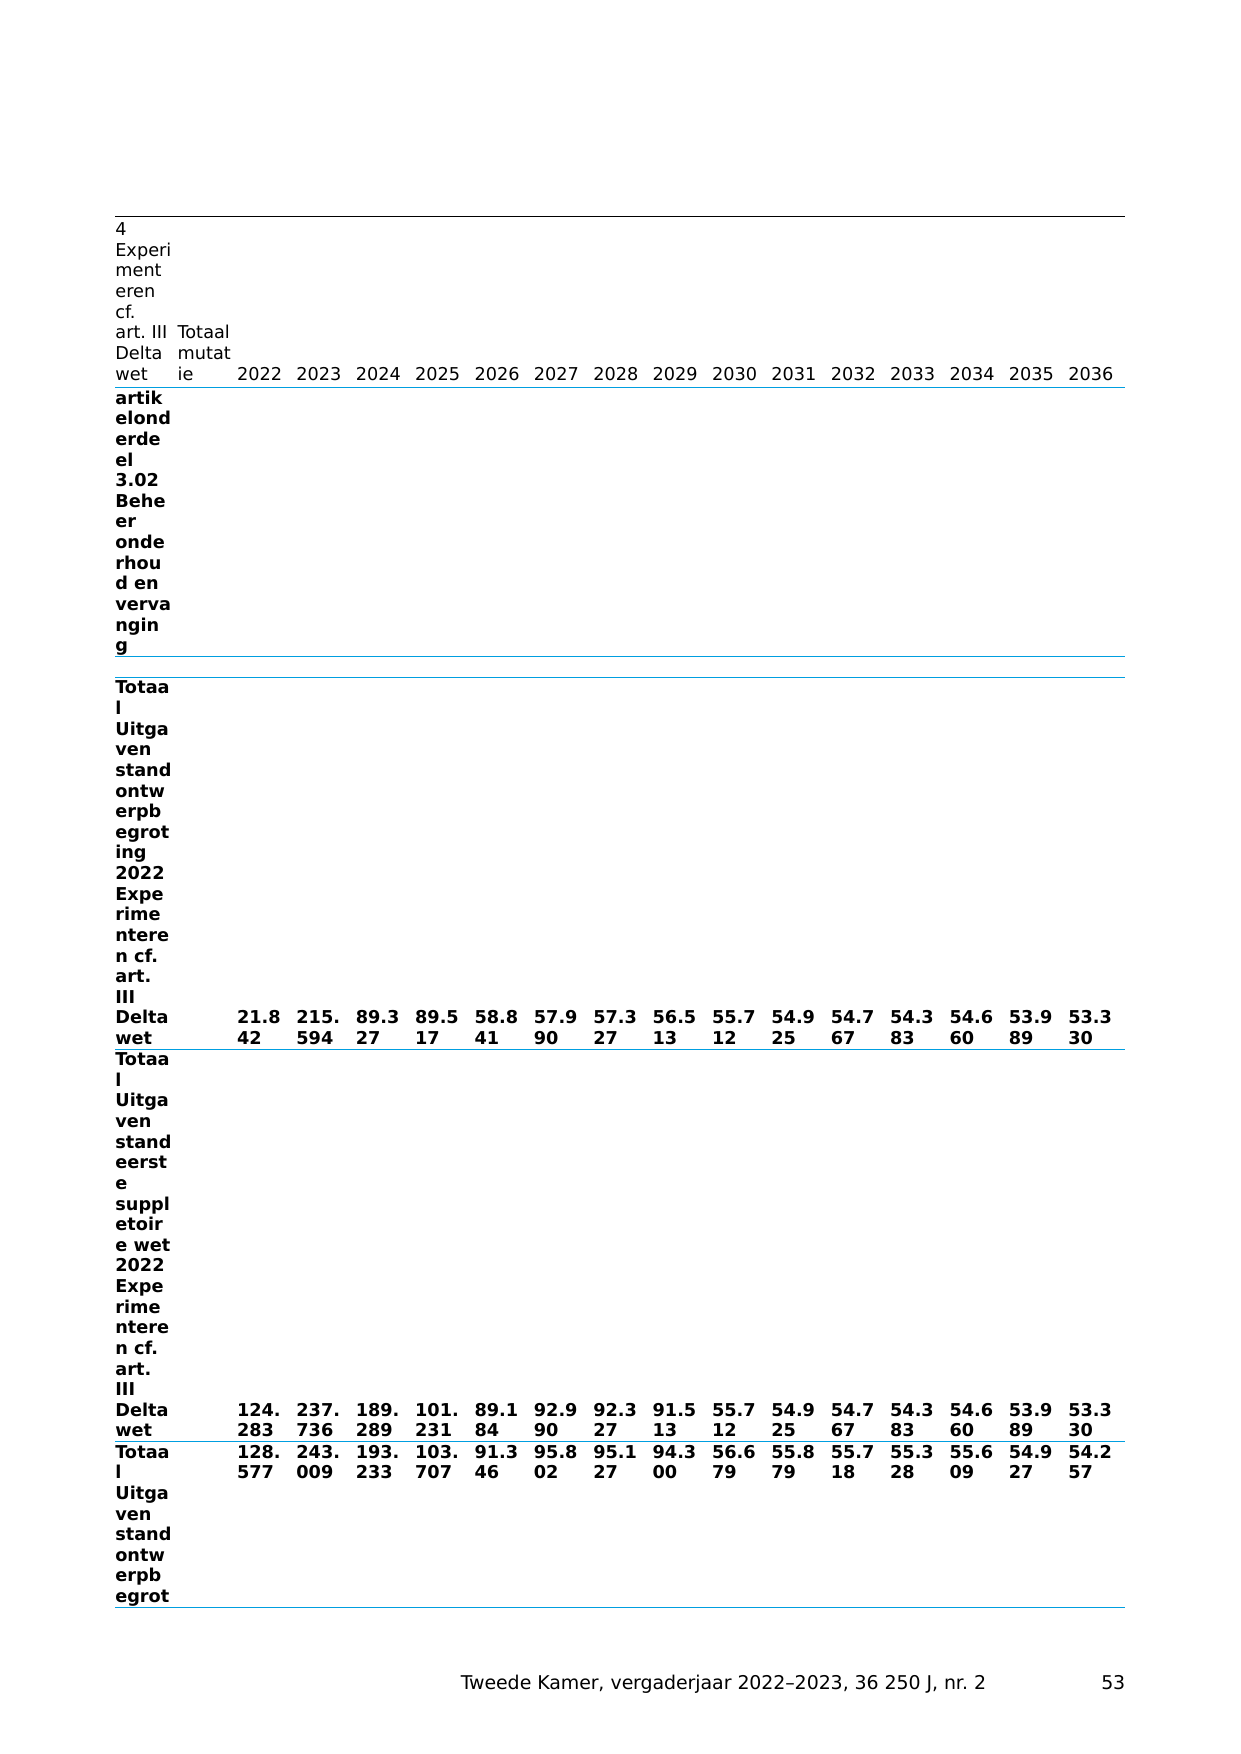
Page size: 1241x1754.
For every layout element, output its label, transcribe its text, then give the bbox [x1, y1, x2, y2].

table_cell 55.712 [709, 678, 768, 1049]
table_cell [175, 1050, 234, 1441]
table_cell [887, 388, 946, 656]
table_cell 2036 [1065, 217, 1125, 387]
table_cell [887, 657, 946, 677]
table_cell 2030 [709, 217, 768, 387]
table_cell [709, 388, 768, 656]
table_cell 89.327 [353, 678, 412, 1049]
table_cell 2031 [768, 217, 828, 387]
table_header Tabel 13 Artikel 4 Experimenteren cf. art. III Deltawet (bedragen x € 1.000) [115, 191, 1125, 216]
table_cell 89.517 [412, 678, 471, 1049]
table_cell [650, 657, 709, 677]
table_cell [1006, 388, 1065, 656]
table_cell [412, 388, 471, 656]
table_cell 2035 [1006, 217, 1065, 387]
table_cell [115, 657, 174, 677]
table_cell 91.346 [471, 1442, 531, 1607]
table_cell 54.383 [887, 678, 946, 1049]
table_cell [175, 1442, 234, 1607]
table_cell 54.660 [946, 678, 1006, 1049]
table_cell 124.283 [234, 1050, 293, 1441]
table_cell Totaal mutatie [175, 217, 234, 387]
table_cell [471, 657, 531, 677]
table_cell [531, 388, 590, 656]
table_cell 56.513 [650, 678, 709, 1049]
table_cell Totaal Uitgaven stand ontwerpbegrot [115, 1442, 174, 1607]
table_cell 92.327 [590, 1050, 649, 1441]
table_cell 55.879 [768, 1442, 828, 1607]
table_cell 54.927 [1006, 1442, 1065, 1607]
table_cell [828, 388, 887, 656]
table_cell 54.383 [887, 1050, 946, 1441]
table_cell 55.712 [709, 1050, 768, 1441]
table_cell 128.577 [234, 1442, 293, 1607]
table_cell [412, 657, 471, 677]
table_cell [828, 657, 887, 677]
table_cell [353, 657, 412, 677]
table_cell 243.009 [293, 1442, 353, 1607]
table_cell 2026 [471, 217, 531, 387]
table_cell 94.300 [650, 1442, 709, 1607]
table_cell 58.841 [471, 678, 531, 1049]
table_cell 193.233 [353, 1442, 412, 1607]
table_cell 21.842 [234, 678, 293, 1049]
table_cell [471, 388, 531, 656]
table_cell 54.257 [1065, 1442, 1125, 1607]
table_cell 2033 [887, 217, 946, 387]
table_cell [293, 388, 353, 656]
table_cell [590, 388, 649, 656]
table_cell 92.990 [531, 1050, 590, 1441]
table_cell [531, 657, 590, 677]
table_cell 215.594 [293, 678, 353, 1049]
table_cell 91.513 [650, 1050, 709, 1441]
table_cell 189.289 [353, 1050, 412, 1441]
table_cell 2023 [293, 217, 353, 387]
table_cell 103.707 [412, 1442, 471, 1607]
table_cell 56.679 [709, 1442, 768, 1607]
table_cell 57.990 [531, 678, 590, 1049]
table_cell 2022 [234, 217, 293, 387]
table_cell 53.989 [1006, 1050, 1065, 1441]
table_cell 4 Experimenteren cf. art. III Deltawet [115, 217, 174, 387]
table_cell [293, 657, 353, 677]
table_cell 237.736 [293, 1050, 353, 1441]
table_cell 55.718 [828, 1442, 887, 1607]
table_cell [946, 657, 1006, 677]
table_cell 54.767 [828, 678, 887, 1049]
table_cell [768, 657, 828, 677]
table_cell [175, 657, 234, 677]
table_cell 53.989 [1006, 678, 1065, 1049]
table_cell 57.327 [590, 678, 649, 1049]
table_cell [353, 388, 412, 656]
table_cell 54.925 [768, 1050, 828, 1441]
table_cell [234, 388, 293, 656]
table_cell 2025 [412, 217, 471, 387]
table_cell 55.328 [887, 1442, 946, 1607]
table_cell artikelonderdeel 3.02 Beheer onderhoud en vervanging [115, 388, 174, 656]
table_cell [1065, 388, 1125, 656]
table_cell 54.767 [828, 1050, 887, 1441]
table_cell [650, 388, 709, 656]
table_cell 54.660 [946, 1050, 1006, 1441]
table_cell 2027 [531, 217, 590, 387]
table_cell [1006, 657, 1065, 677]
table_cell [709, 657, 768, 677]
table_cell 89.184 [471, 1050, 531, 1441]
table_cell 55.609 [946, 1442, 1006, 1607]
table_cell 54.925 [768, 678, 828, 1049]
table_cell 2029 [650, 217, 709, 387]
table_cell 95.127 [590, 1442, 649, 1607]
table_cell 53.330 [1065, 1050, 1125, 1441]
table_cell [234, 657, 293, 677]
table_cell [768, 388, 828, 656]
table_cell [175, 678, 234, 1049]
table_cell 2028 [590, 217, 649, 387]
table_cell Totaal Uitgaven stand eerste suppletoire wet 2022 Experimenteren cf. art. III Deltawet [115, 1050, 174, 1441]
table_cell 2034 [946, 217, 1006, 387]
table_cell 95.802 [531, 1442, 590, 1607]
table_cell Totaal Uitgaven stand ontwerpbegroting 2022 Experimenteren cf. art. III Deltawet [115, 678, 174, 1049]
table_cell 53.330 [1065, 678, 1125, 1049]
table_cell 101.231 [412, 1050, 471, 1441]
table_cell 2024 [353, 217, 412, 387]
table_cell [946, 388, 1006, 656]
table_cell [1065, 657, 1125, 677]
table_cell [590, 657, 649, 677]
table_cell [175, 388, 234, 656]
table_cell 2032 [828, 217, 887, 387]
